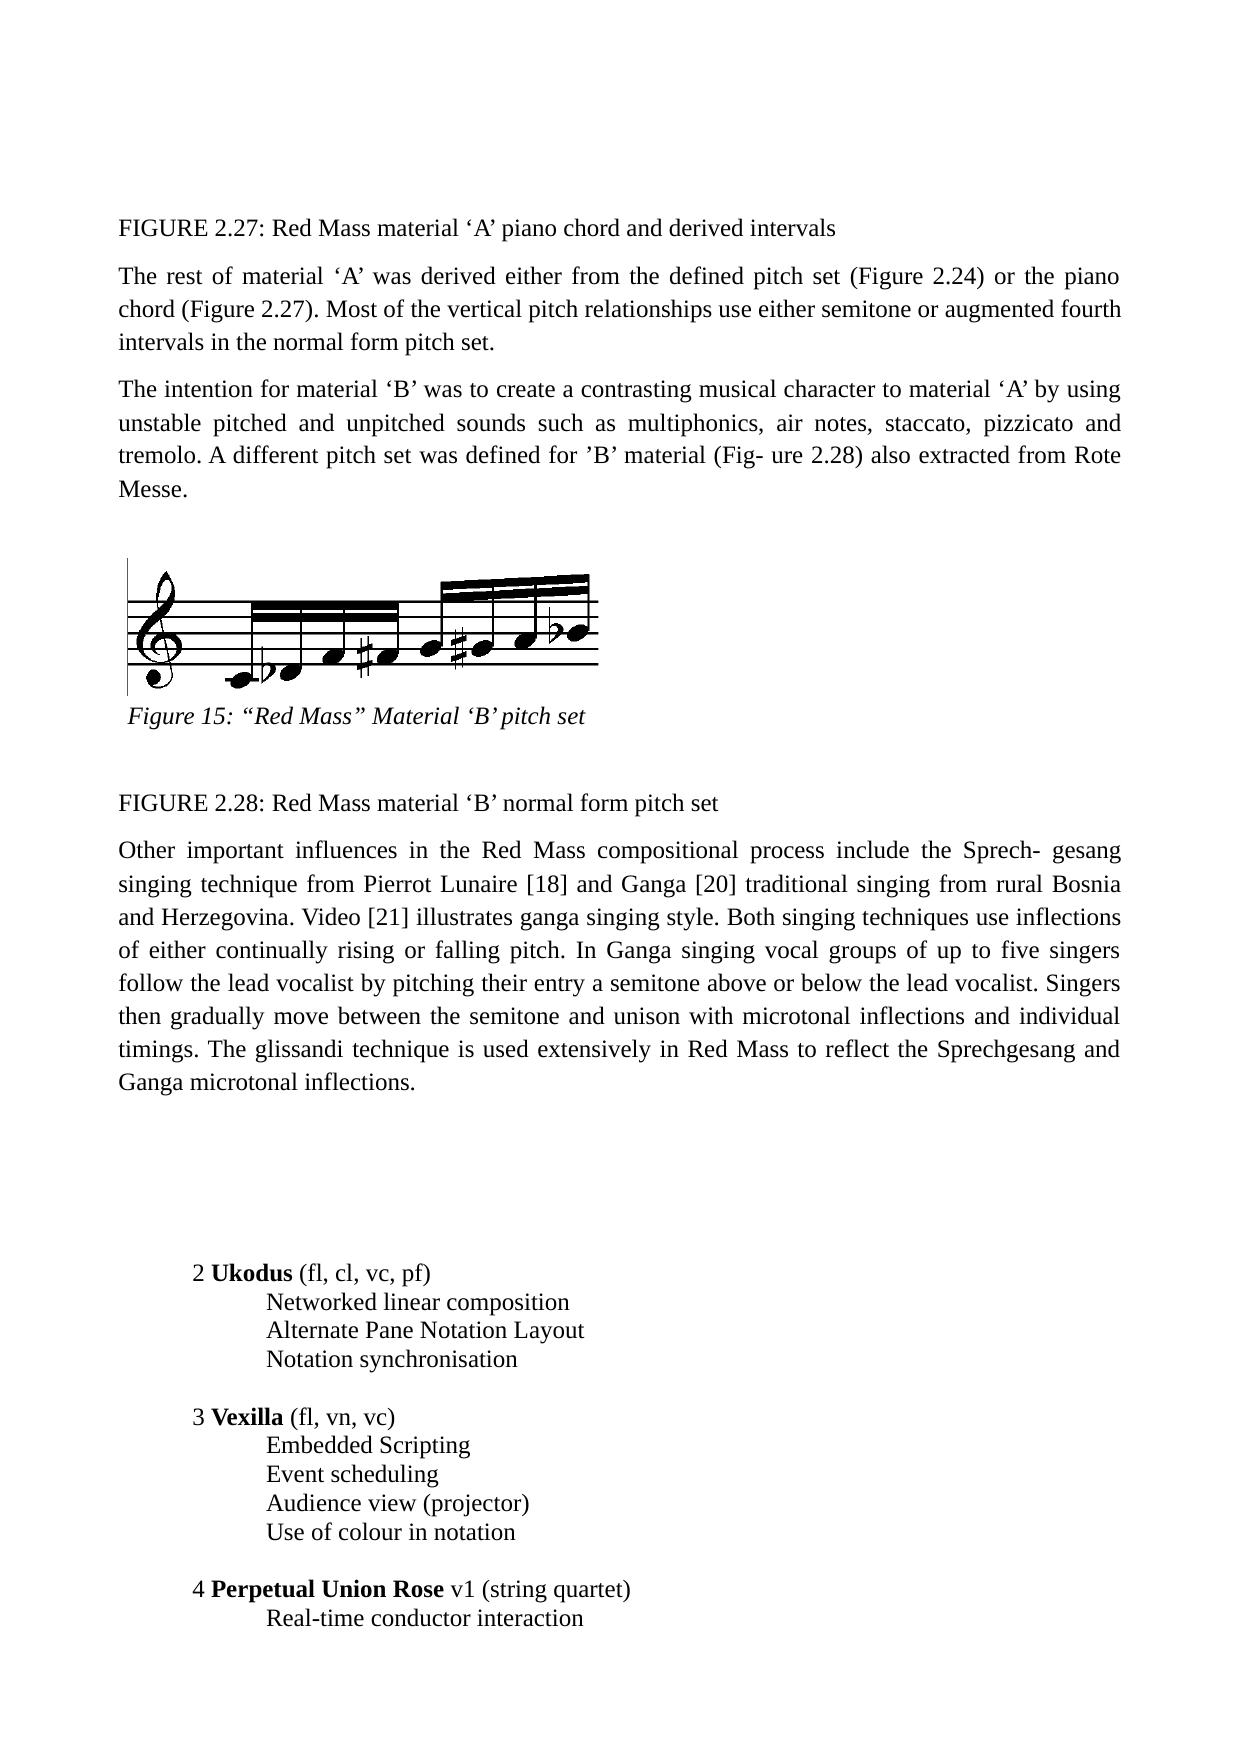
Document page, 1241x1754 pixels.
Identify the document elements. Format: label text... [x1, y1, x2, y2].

text 2 Ukodus (fl, cl, vc, pf) [192, 1258, 1122, 1287]
text Figure 15: “Red Mass” Material ‘B’ pitch set [127, 696, 645, 730]
text 4 Perpetual Union Rose v1 (string quartet) [192, 1574, 1122, 1603]
text Networked linear composition [192, 1287, 1122, 1316]
text The intention for material ‘B’ was to create a contrasting musical character to material ‘A’ by using unstable pitched and unpitched sounds such as multiphonics, air notes, staccato, pizzicato and tremolo. A different pitch set was defined for ’B’ material (Fig- ure 2.28) also extracted from Rote Messe. [118, 374, 1122, 502]
text Notation synchronisation [192, 1344, 1122, 1373]
text FIGURE 2.28: Red Mass material ‘B’ normal form pitch set [118, 788, 1122, 817]
text Alternate Pane Notation Layout [192, 1316, 1122, 1344]
text Use of colour in notation [192, 1517, 1122, 1546]
text Embedded Scripting [192, 1431, 1122, 1459]
text FIGURE 2.27: Red Mass material ‘A’ piano chord and derived intervals [118, 213, 1122, 242]
text The rest of material ‘A’ was derived either from the defined pitch set (Figure 2.24) or the piano chord (Figure 2.27). Most of the vertical pitch relationships use either semitone or augmented fourth intervals in the normal form pitch set. [118, 261, 1122, 356]
text Event scheduling [192, 1459, 1122, 1488]
text Other important influences in the Red Mass compositional process include the Sprech- gesang singing technique from Pierrot Lunaire [18] and Ganga [20] traditional singing from rural Bosnia and Herzegovina. Video [21] illustrates ganga singing style. Both singing techniques use inflections of either continually rising or falling pitch. In Ganga singing vocal groups of up to five singers follow the lead vocalist by pitching their entry a semitone above or below the lead vocalist. Singers then gradually move between the semitone and unison with microtonal inflections and individual timings. The glissandi technique is used extensively in Red Mass to reflect the Sprechgesang and Ganga microtonal inflections. [118, 836, 1122, 1096]
picture [127, 558, 599, 696]
text Audience view (projector) [192, 1488, 1122, 1517]
text 3 Vexilla (fl, vn, vc) [192, 1402, 1122, 1431]
text Real-time conductor interaction [192, 1603, 1122, 1632]
